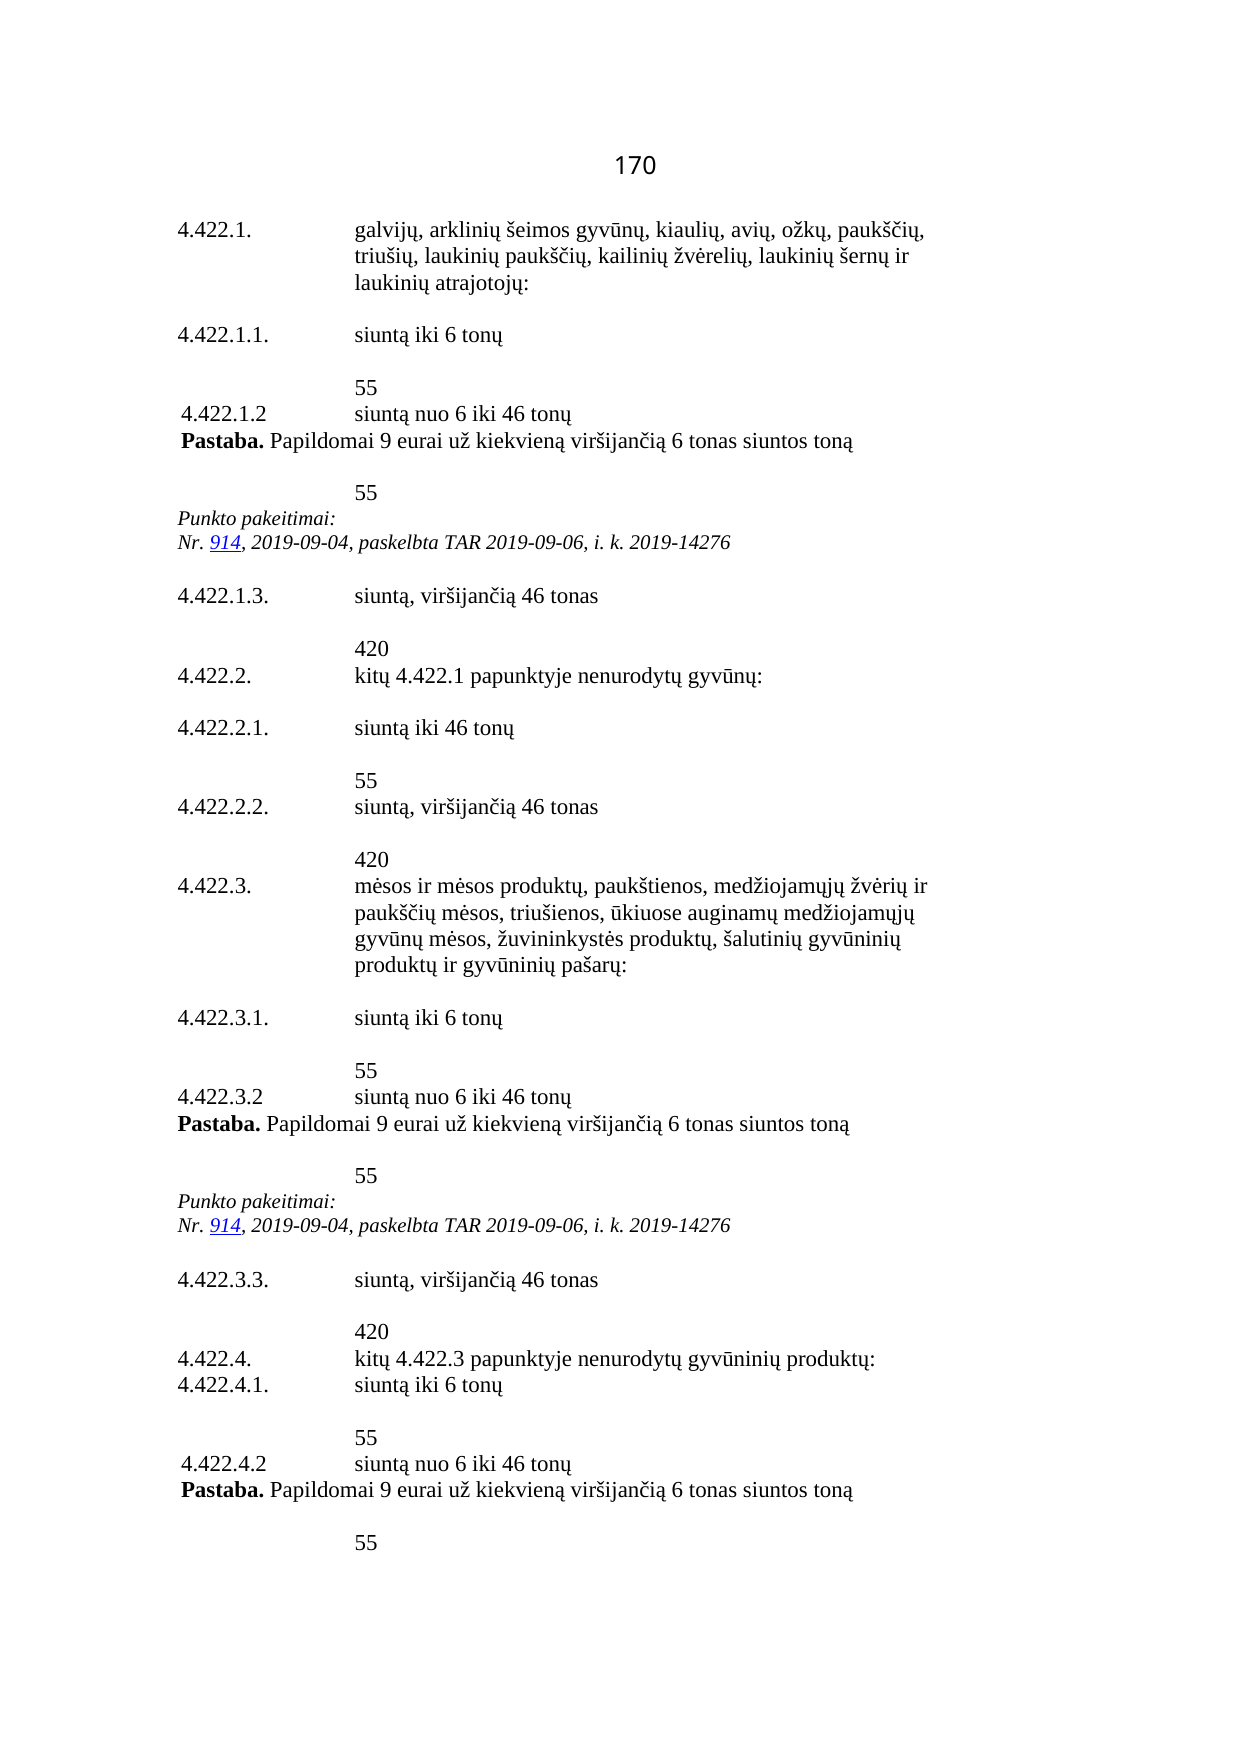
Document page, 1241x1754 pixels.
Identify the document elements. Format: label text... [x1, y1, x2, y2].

text 4.422.4. kitų 4.422.3 papunktyje nenurodytų gyvūninių produktų: [177, 1345, 1063, 1371]
text Pastaba. Papildomai 9 eurai už kiekvieną viršijančią 6 tonas siuntos toną 55 [177, 1110, 1034, 1189]
text 4.422.1.2 siuntą nuo 6 iki 46 tonų [181, 400, 1034, 427]
text 4.422.1.1. siuntą iki 6 tonų 55 [177, 321, 945, 400]
text 4.422.1. galvijų, arklinių šeimos gyvūnų, kiaulių, avių, ožkų, paukščių, triušių, laukinių paukščių, kailinių žvėrelių, laukinių šernų ir laukinių atrajotojų: [177, 216, 945, 321]
text 4.422.3.3. siuntą, viršijančią 46 tonas 420 [177, 1266, 945, 1345]
text Punkto pakeitimai: [177, 1189, 1093, 1213]
text Nr. 914, 2019-09-04, paskelbta TAR 2019-09-06, i. k. 2019-14276 [177, 530, 1093, 554]
text Punkto pakeitimai: [177, 506, 1093, 530]
text 4.422.3.1. siuntą iki 6 tonų 55 [177, 1004, 945, 1083]
text 4.422.3.2 siuntą nuo 6 iki 46 tonų [177, 1083, 1034, 1110]
text 4.422.2.2. siuntą, viršijančią 46 tonas 420 [177, 793, 945, 872]
text 4.422.1.3. siuntą, viršijančią 46 tonas 420 [177, 583, 945, 662]
text 4.422.4.2 siuntą nuo 6 iki 46 tonų [181, 1450, 1034, 1476]
text 4.422.3. mėsos ir mėsos produktų, paukštienos, medžiojamųjų žvėrių ir paukščių mėsos, triušienos, ūkiuose auginamų medžiojamųjų gyvūnų mėsos, žuvininkystės produktų, šalutinių gyvūninių produktų ir gyvūninių pašarų: [177, 872, 945, 1004]
text 4.422.2. kitų 4.422.1 papunktyje nenurodytų gyvūnų: [177, 662, 945, 714]
text 4.422.2.1. siuntą iki 46 tonų 55 [177, 714, 945, 793]
text Nr. 914, 2019-09-04, paskelbta TAR 2019-09-06, i. k. 2019-14276 [177, 1213, 1093, 1237]
text 4.422.4.1. siuntą iki 6 tonų 55 [177, 1371, 945, 1450]
text Pastaba. Papildomai 9 eurai už kiekvieną viršijančią 6 tonas siuntos toną 55 [181, 427, 1034, 506]
text Pastaba. Papildomai 9 eurai už kiekvieną viršijančią 6 tonas siuntos toną 55 [181, 1476, 1034, 1556]
